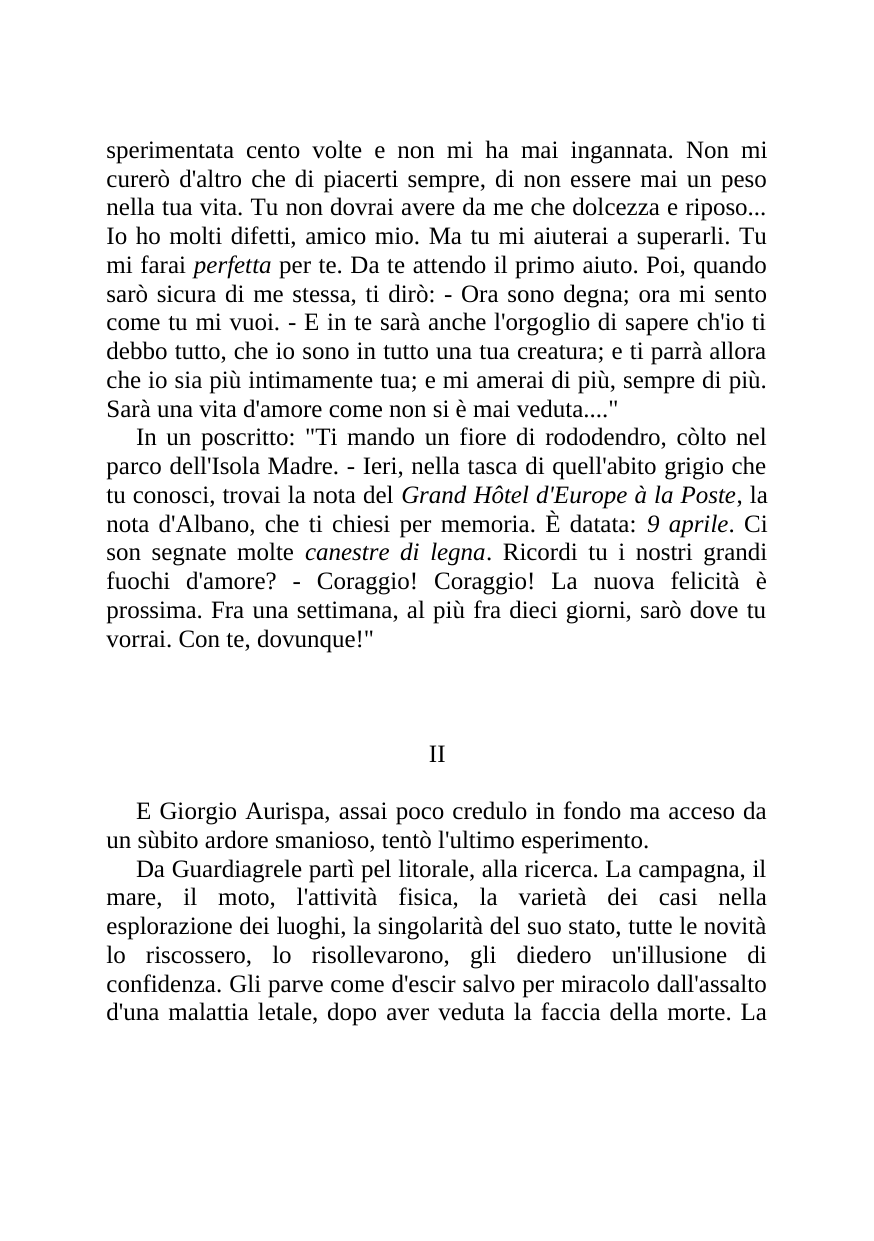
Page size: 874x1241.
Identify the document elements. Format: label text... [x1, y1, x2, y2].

text II [106, 739, 768, 767]
text Da Guardiagrele partì pel litorale, alla ricerca. La campagna, il mare, il moto, l'attività fisica, la varietà dei casi nella esplorazione dei luoghi, la singolarità del suo stato, tutte le novità lo riscossero, lo risollevarono, gli diedero un'illusione di confidenza. Gli parve come d'escir salvo per miracolo dall'assalto d'una malattia letale, dopo aver veduta la faccia della morte. La [106, 854, 768, 1026]
text In un poscritto: "Ti mando un fiore di rododendro, còlto nel parco dell'Isola Madre. - Ieri, nella tasca di quell'abito grigio che tu conosci, trovai la nota del Grand Hôtel d'Europe à la Poste, la nota d'Albano, che ti chiesi per memoria. È datata: 9 aprile. Ci son segnate molte canestre di legna. Ricordi tu i nostri grandi fuochi d'amore? - Coraggio! Coraggio! La nuova felicità è prossima. Fra una settimana, al più fra dieci giorni, sarò dove tu vorrai. Con te, dovunque!" [106, 422, 768, 652]
text sperimentata cento volte e non mi ha mai ingannata. Non mi curerò d'altro che di piacerti sempre, di non essere mai un peso nella tua vita. Tu non dovrai avere da me che dolcezza e riposo... Io ho molti difetti, amico mio. Ma tu mi aiuterai a superarli. Tu mi farai perfetta per te. Da te attendo il primo aiuto. Poi, quando sarò sicura di me stessa, ti dirò: - Ora sono degna; ora mi sento come tu mi vuoi. - E in te sarà anche l'orgoglio di sapere ch'io ti debbo tutto, che io sono in tutto una tua creatura; e ti parrà allora che io sia più intimamente tua; e mi amerai di più, sempre di più. Sarà una vita d'amore come non si è mai veduta...." [106, 135, 768, 422]
text E Giorgio Aurispa, assai poco credulo in fondo ma acceso da un sùbito ardore smanioso, tentò l'ultimo esperimento. [106, 796, 768, 854]
